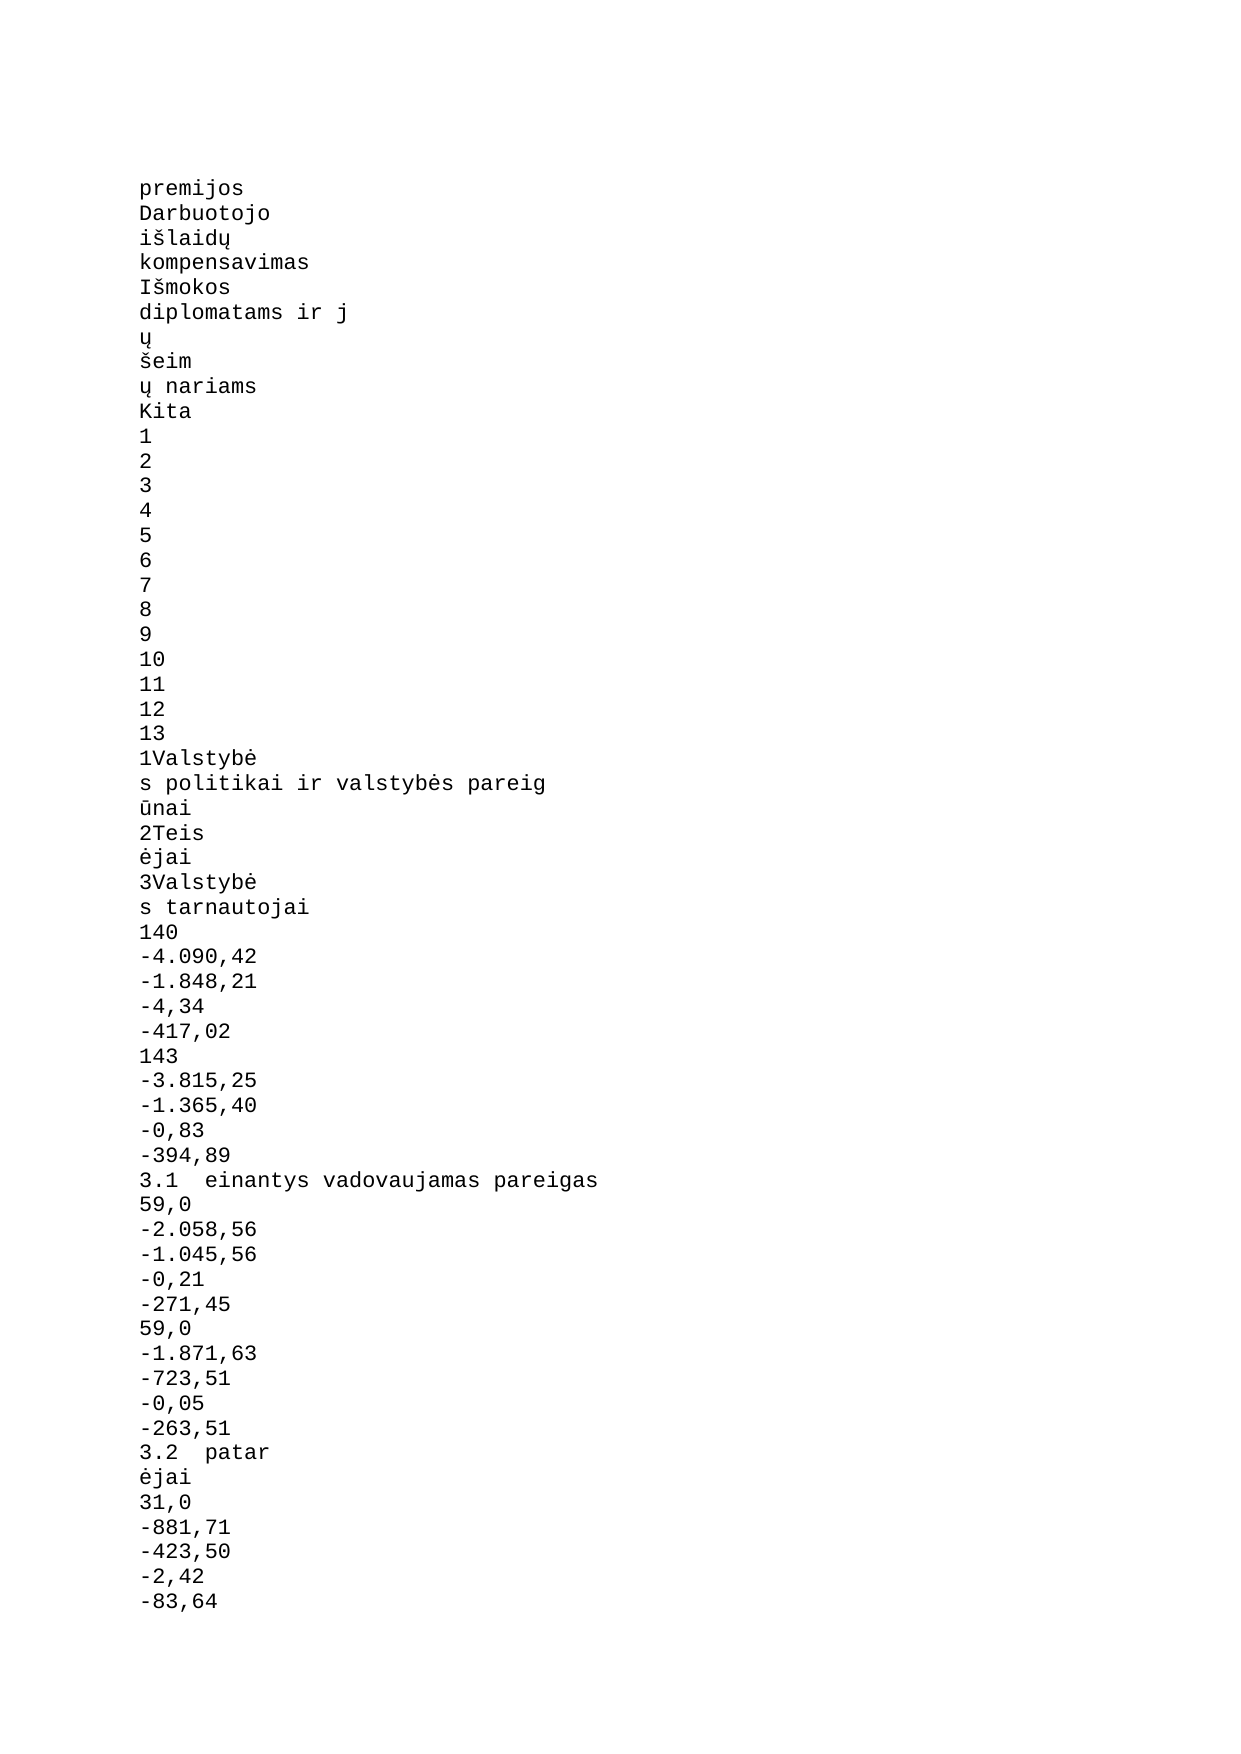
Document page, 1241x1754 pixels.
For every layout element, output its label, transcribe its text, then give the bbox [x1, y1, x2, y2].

text ų [139, 326, 1101, 351]
text Kita [139, 400, 1101, 425]
text -83,64 [139, 1590, 1101, 1615]
text 11 [139, 673, 1101, 698]
text ėjai [139, 1466, 1101, 1491]
text šeim [139, 351, 1101, 376]
text s tarnautojai [139, 896, 1101, 921]
text -0,05 [139, 1392, 1101, 1417]
text -271,45 [139, 1293, 1101, 1318]
text diplomatams ir j [139, 301, 1101, 326]
text 59,0 [139, 1194, 1101, 1218]
text 143 [139, 1045, 1101, 1070]
text -3.815,25 [139, 1070, 1101, 1094]
text -4.090,42 [139, 946, 1101, 971]
text kompensavimas [139, 252, 1101, 276]
text s politikai ir valstybės pareig [139, 772, 1101, 797]
text 5 [139, 524, 1101, 549]
text 4 [139, 499, 1101, 524]
text 3.2 patar [139, 1442, 1101, 1466]
text -417,02 [139, 1020, 1101, 1045]
text -394,89 [139, 1144, 1101, 1169]
text -0,21 [139, 1268, 1101, 1293]
text 13 [139, 723, 1101, 747]
text 1Valstybė [139, 747, 1101, 772]
text -1.871,63 [139, 1342, 1101, 1367]
text 140 [139, 921, 1101, 946]
text -1.365,40 [139, 1094, 1101, 1119]
text -723,51 [139, 1367, 1101, 1392]
text -2.058,56 [139, 1218, 1101, 1243]
text ų nariams [139, 376, 1101, 400]
text 3Valstybė [139, 871, 1101, 896]
text 12 [139, 698, 1101, 723]
text -4,34 [139, 995, 1101, 1020]
text 8 [139, 599, 1101, 623]
text -881,71 [139, 1516, 1101, 1541]
text ėjai [139, 847, 1101, 871]
text 2Teis [139, 822, 1101, 847]
text Išmokos [139, 276, 1101, 301]
text 3.1 einantys vadovaujamas pareigas [139, 1169, 1101, 1194]
text 10 [139, 648, 1101, 673]
text -0,83 [139, 1119, 1101, 1144]
text 2 [139, 450, 1101, 475]
text 59,0 [139, 1318, 1101, 1342]
text -263,51 [139, 1417, 1101, 1442]
text ūnai [139, 797, 1101, 822]
text -1.848,21 [139, 971, 1101, 995]
text -1.045,56 [139, 1243, 1101, 1268]
text Darbuotojo [139, 202, 1101, 227]
text 31,0 [139, 1491, 1101, 1516]
text -2,42 [139, 1566, 1101, 1590]
text 7 [139, 574, 1101, 599]
text -423,50 [139, 1541, 1101, 1566]
text 6 [139, 549, 1101, 574]
text 1 [139, 425, 1101, 450]
text premijos [139, 177, 1101, 202]
text 9 [139, 623, 1101, 648]
text išlaidų [139, 227, 1101, 252]
text 3 [139, 475, 1101, 499]
